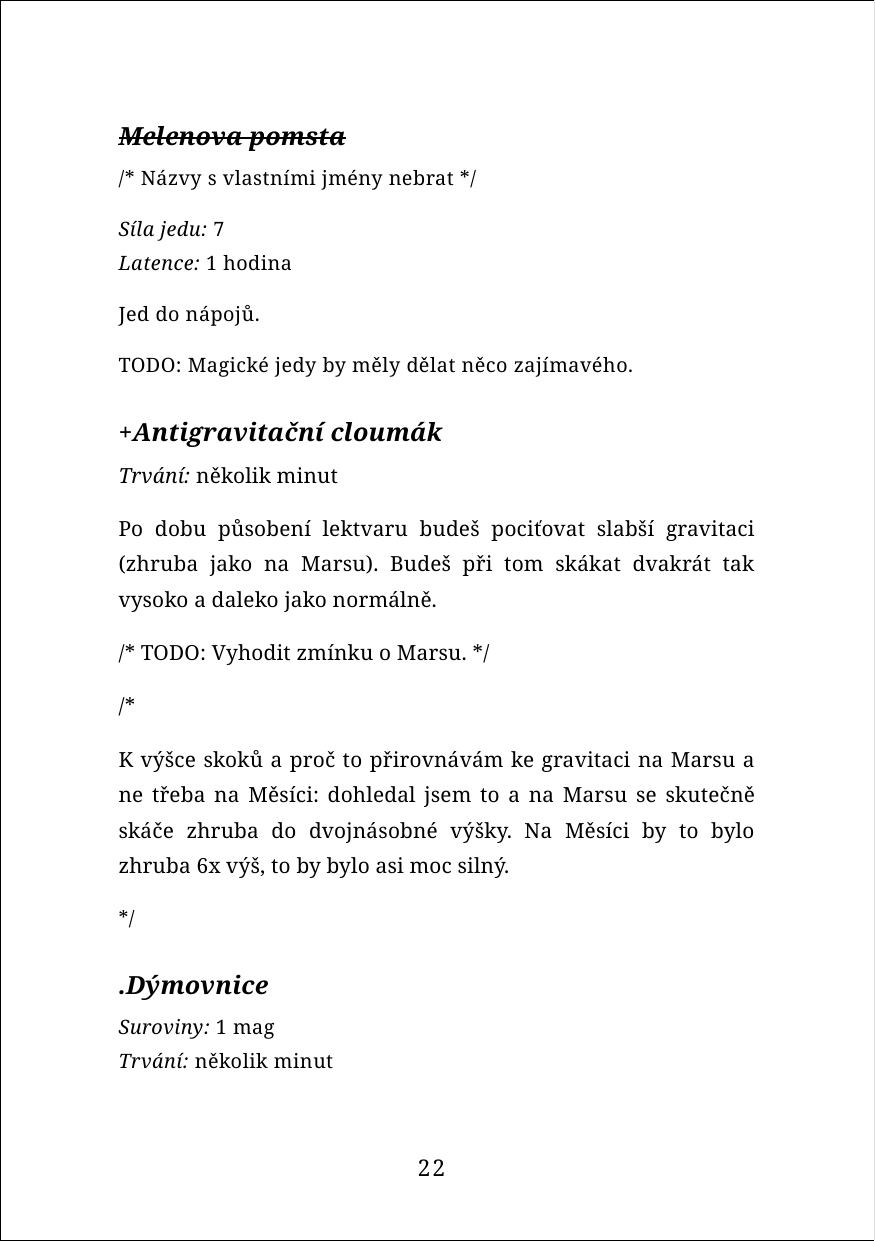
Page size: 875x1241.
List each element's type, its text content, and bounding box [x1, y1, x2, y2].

text K výšce skoků a proč to přirovnávám ke gravitaci na Marsu a ne třeba na Měsíci: dohledal jsem to a na Marsu se skutečně skáče zhruba do dvojnásobné výšky. Na Měsíci by to bylo zhruba 6x výš, to by bylo asi moc silný. [118, 745, 756, 880]
text */ [118, 904, 756, 931]
text Síla jedu: 7 Latence: 1 hodina [118, 215, 756, 276]
text TODO: Magické jedy by měly dělat něco zajímavého. [118, 352, 756, 379]
text Jed do nápojů. [118, 300, 756, 327]
text Trvání: několik minut [118, 461, 756, 489]
subtitle .Dýmovnice [118, 968, 756, 1002]
subtitle +Antigravitační cloumák [118, 415, 756, 449]
text /* TODO: Vyhodit zmínku o Marsu. */ [118, 638, 756, 667]
text Suroviny: 1 mag Trvání: několik minut [118, 1013, 756, 1074]
subtitle Melenova pomsta [118, 118, 756, 152]
text Po dobu působení lektvaru budeš pociťovat slabší gravitaci (zhruba jako na Marsu). Budeš při tom skákat dvakrát tak vysoko a daleko jako normálně. [118, 514, 756, 613]
text /* [118, 691, 756, 720]
text /* Názvy s vlastními jmény nebrat */ [118, 164, 756, 191]
